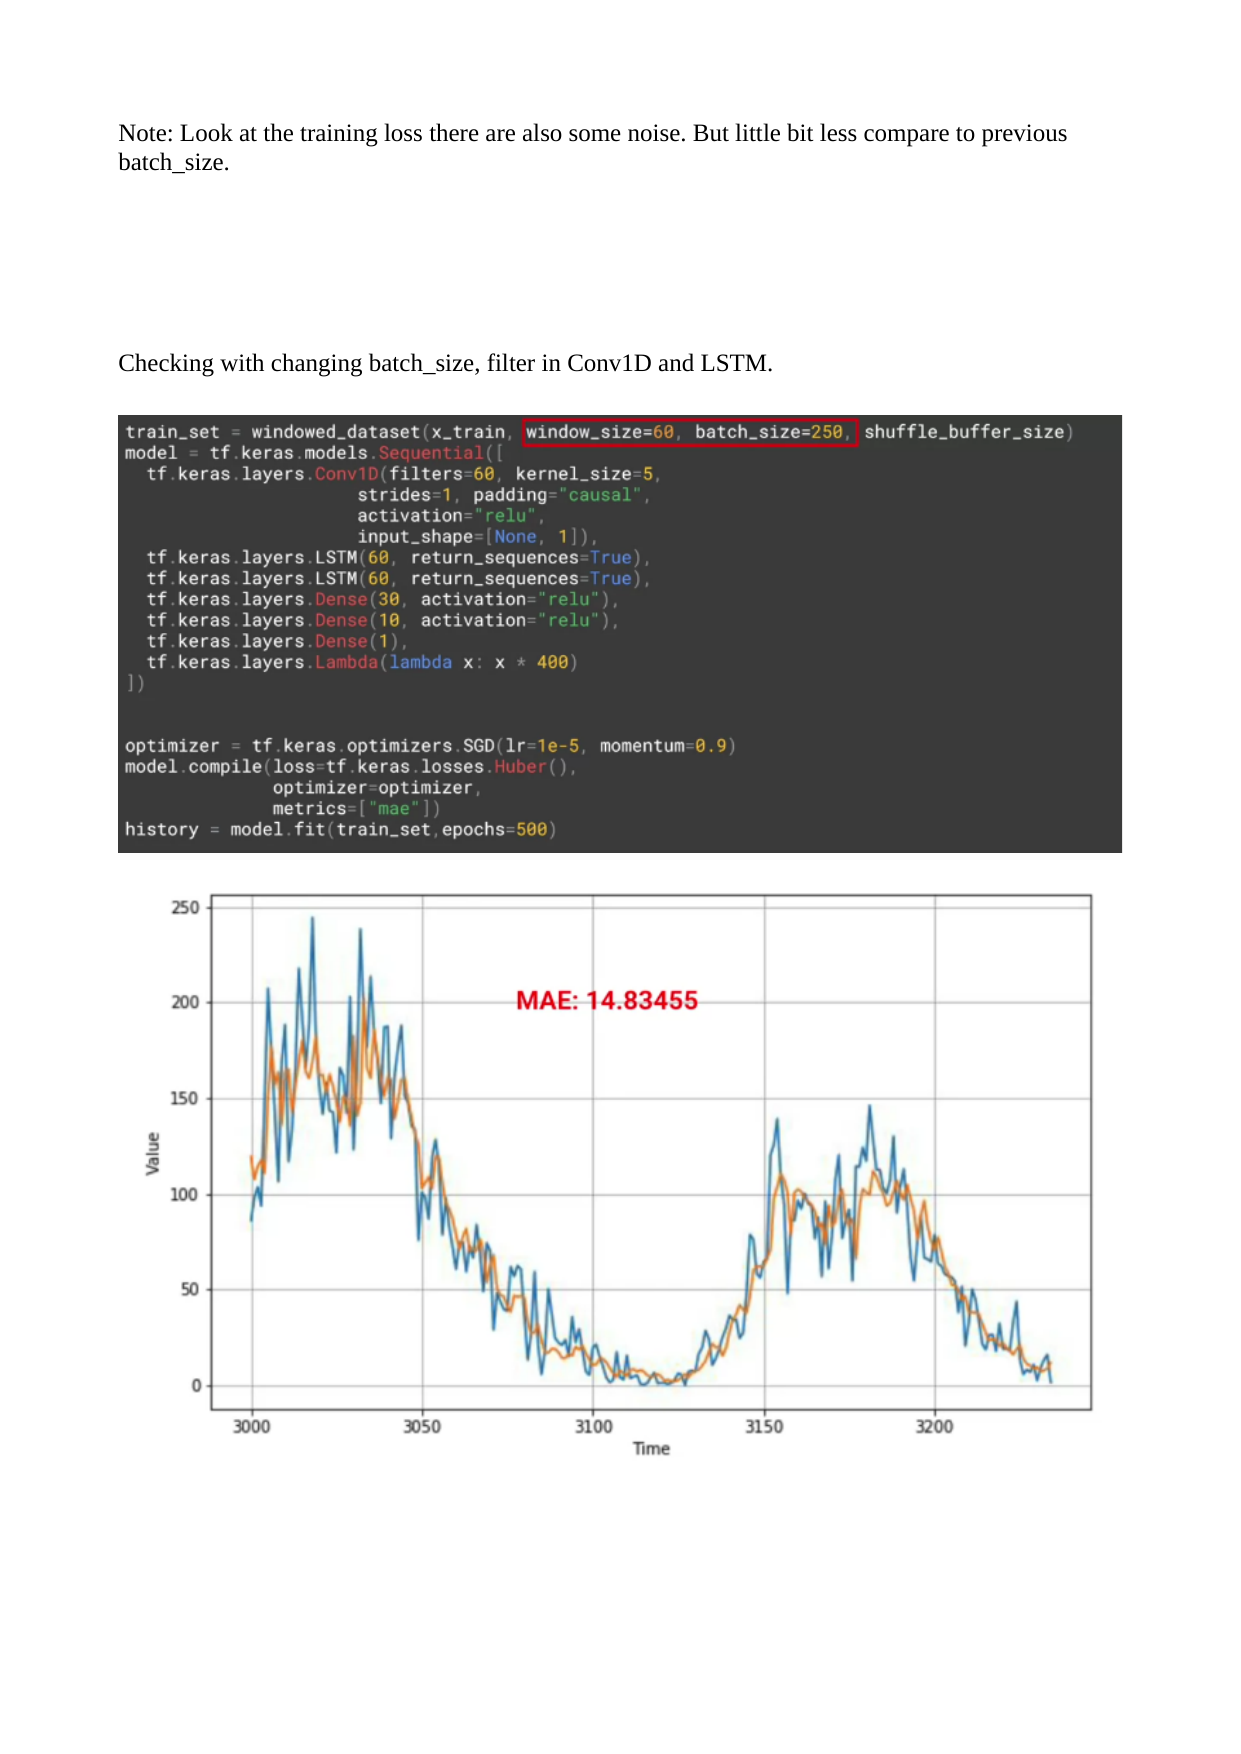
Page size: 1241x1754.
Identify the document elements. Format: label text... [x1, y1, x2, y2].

picture [118, 881, 1123, 1466]
text Checking with changing batch_size, filter in Conv1D and LSTM. [118, 348, 1122, 377]
picture [118, 415, 1123, 853]
text Note: Look at the training loss there are also some noise. But little bit less compare to previous batch_size. [118, 118, 1122, 176]
